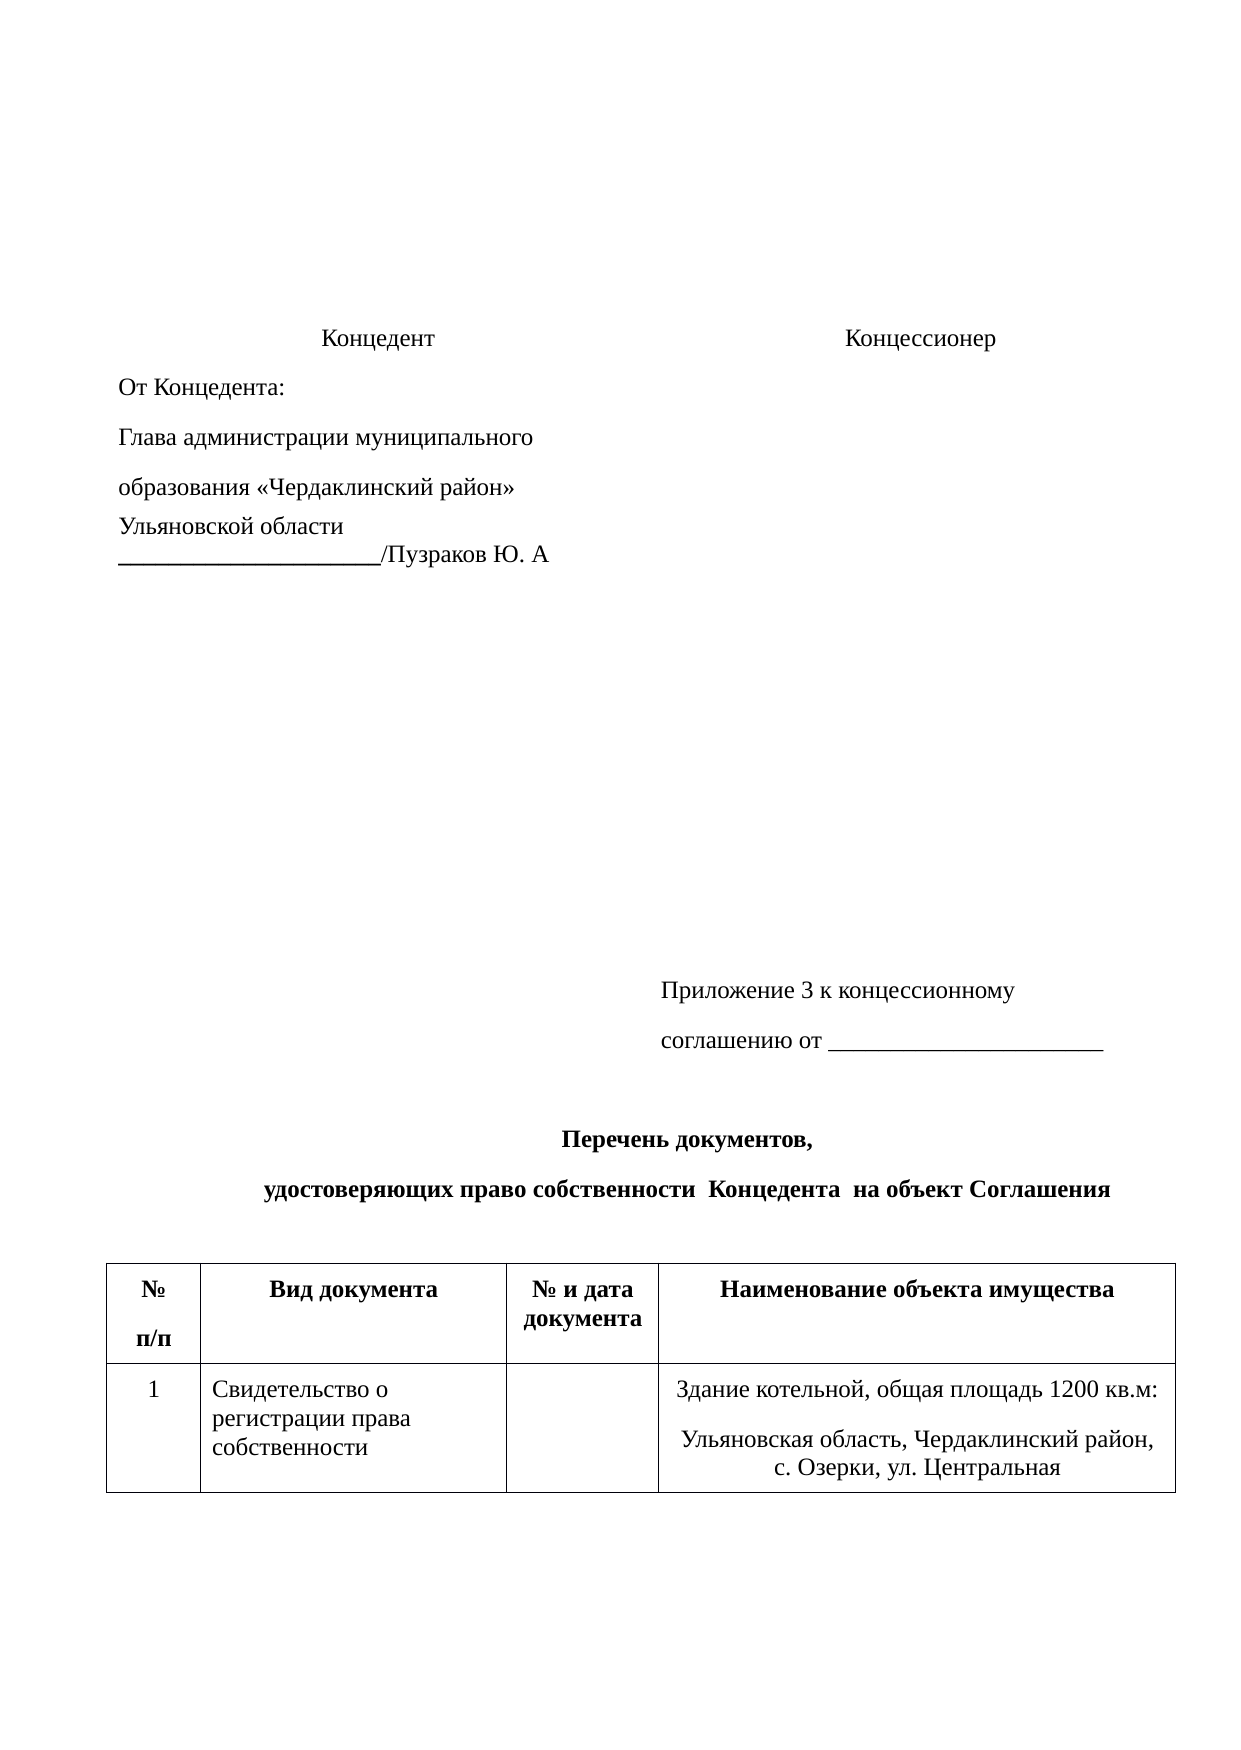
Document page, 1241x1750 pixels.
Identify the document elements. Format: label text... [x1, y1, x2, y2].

table_cell Здание котельной, общая площадь 1200 кв.м: Ульяновская область, Чердаклинский район, с. Озерки, ул. Центральная [659, 1364, 1175, 1492]
table_header Концессионер [649, 313, 1192, 362]
table_cell Свидетельство о регистрации права собственности [201, 1364, 506, 1492]
table_header Наименование объекта имущества [659, 1264, 1175, 1363]
table_header № и дата документа [507, 1264, 658, 1363]
text Перечень документов, [118, 1124, 1181, 1153]
table_header Концедент [107, 313, 649, 362]
table_header [107, 965, 649, 1064]
table_cell [649, 362, 1192, 568]
table_cell 1 [107, 1364, 200, 1492]
table_header № п/п [107, 1264, 200, 1363]
text удостоверяющих право собственности Концедента на объект Соглашения [118, 1174, 1181, 1202]
table_cell [507, 1364, 658, 1492]
table_header Вид документа [201, 1264, 506, 1363]
table_header Приложение 3 к концессионному соглашению от ______________________ [649, 965, 1192, 1064]
table_cell От Концедента: Глава администрации муниципального образования «Чердаклинский район» Ульяновской области _____________________/Пузраков Ю. А [107, 362, 649, 568]
